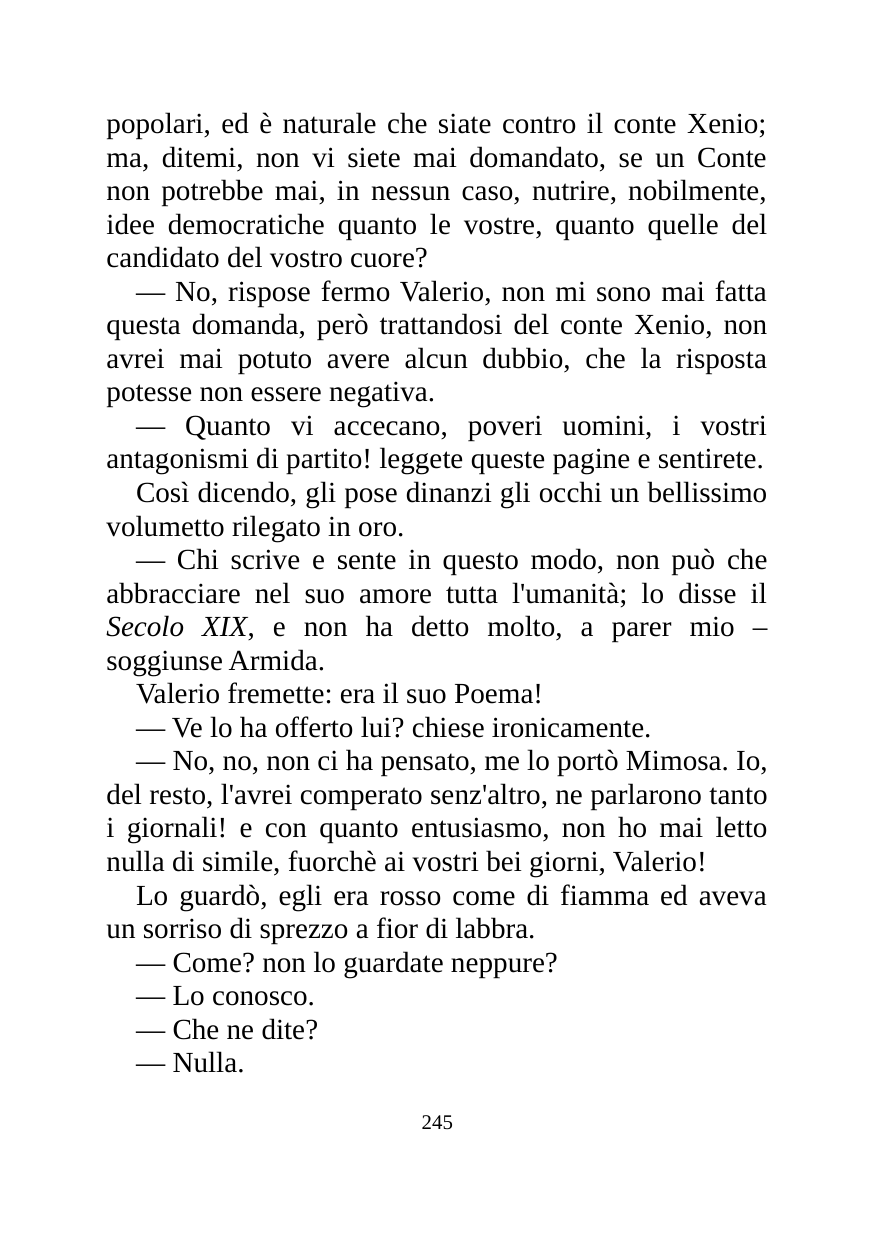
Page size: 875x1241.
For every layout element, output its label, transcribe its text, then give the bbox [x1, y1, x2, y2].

text Così dicendo, gli pose dinanzi gli occhi un bellissimo volumetto rilegato in oro. [106, 475, 768, 542]
text Valerio fremette: era il suo Poema! [106, 676, 768, 710]
text Lo guardò, egli era rosso come di fiamma ed aveva un sorriso di sprezzo a fior di labbra. [106, 878, 768, 945]
text — Quanto vi accecano, poveri uomini, i vostri antagonismi di partito! leggete queste pagine e sentirete. [106, 408, 768, 475]
text — No, no, non ci ha pensato, me lo portò Mimosa. Io, del resto, l'avrei comperato senz'altro, ne parlarono tanto i giornali! e con quanto entusiasmo, non ho mai letto nulla di simile, fuorchè ai vostri bei giorni, Valerio! [106, 743, 768, 878]
text — Come? non lo guardate neppure? [106, 945, 768, 978]
text — Chi scrive e sente in questo modo, non può che abbracciare nel suo amore tutta l'umanità; lo disse il Secolo XIX, e non ha detto molto, a parer mio – soggiunse Armida. [106, 542, 768, 676]
text popolari, ed è naturale che siate contro il conte Xenio; ma, ditemi, non vi siete mai domandato, se un Conte non potrebbe mai, in nessun caso, nutrire, nobilmente, idee democratiche quanto le vostre, quanto quelle del candidato del vostro cuore? [106, 106, 768, 274]
text — Nulla. [106, 1045, 768, 1079]
text — Lo conosco. [106, 978, 768, 1012]
text — No, rispose fermo Valerio, non mi sono mai fatta questa domanda, però trattandosi del conte Xenio, non avrei mai potuto avere alcun dubbio, che la risposta potesse non essere negativa. [106, 274, 768, 408]
text — Che ne dite? [106, 1012, 768, 1045]
text — Ve lo ha offerto lui? chiese ironicamente. [106, 710, 768, 743]
